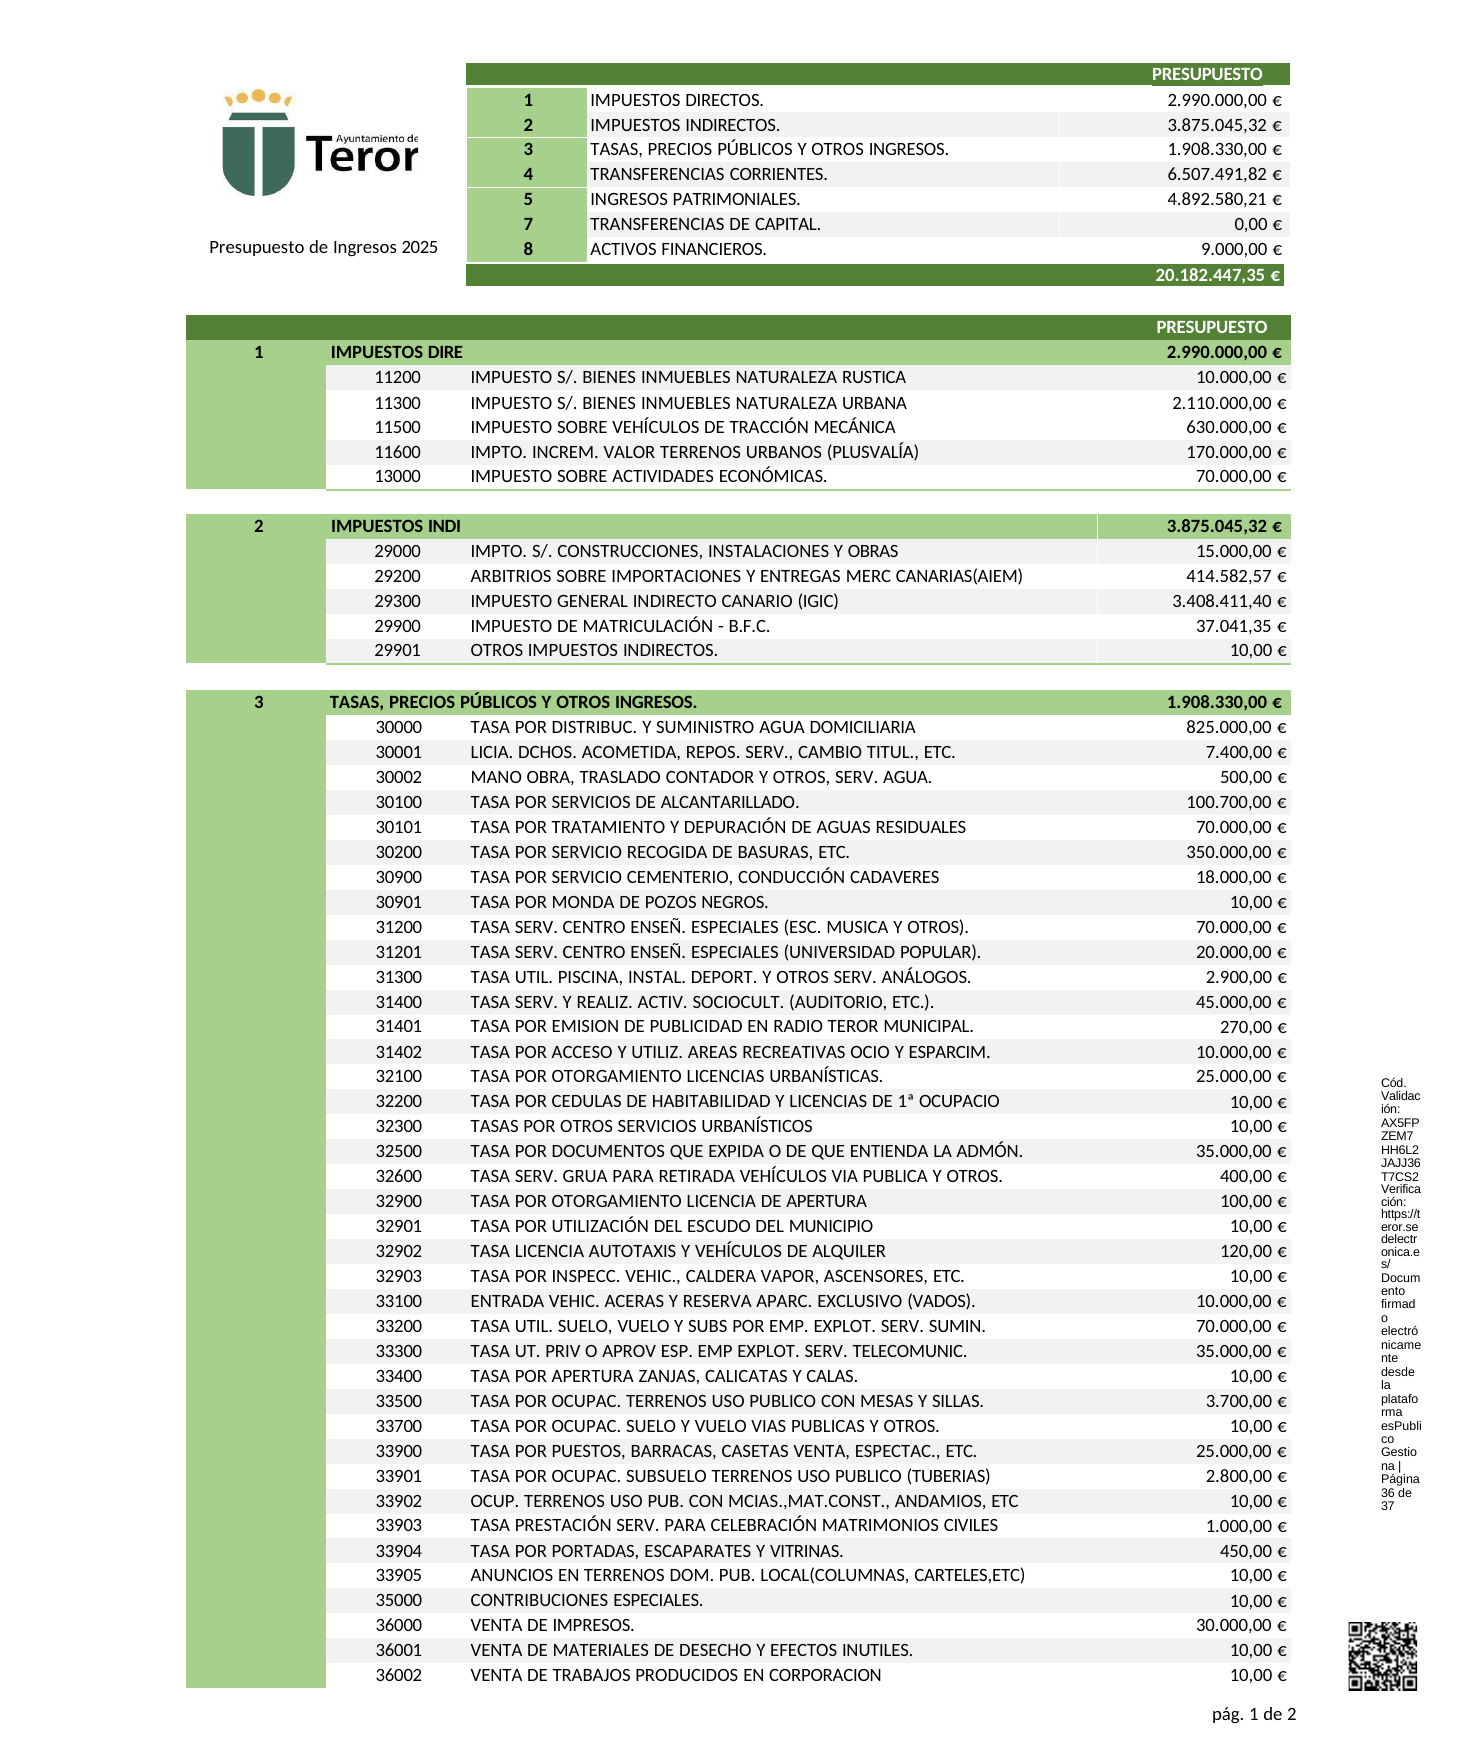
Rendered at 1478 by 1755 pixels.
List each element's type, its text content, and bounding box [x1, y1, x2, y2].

table_cell 10,00 € [1099, 1214, 1291, 1239]
table_cell 13000 [326, 465, 467, 489]
table_cell TASA POR TRATAMIENTO Y DEPURACIÓN DE AGUAS RESIDUALES [446, 815, 1099, 840]
table_cell [186, 365, 326, 390]
table_cell TASA SERV. CENTRO ENSEÑ. ESPECIALES (ESC. MUSICA Y OTROS). [446, 915, 1099, 939]
table_cell 10,00 € [1099, 1414, 1291, 1438]
table_cell 30200 [326, 840, 446, 865]
table_cell VENTA DE IMPRESOS. [446, 1614, 1099, 1638]
table_cell 400,00 € [1099, 1164, 1291, 1189]
table_cell INGRESOS PATRIMONIALES. [587, 188, 1059, 212]
table_cell MANO OBRA, TRASLADO CONTADOR Y OTROS, SERV. AGUA. [446, 765, 1099, 790]
table_cell 2.900,00 € [1099, 965, 1291, 989]
table_cell 36001 [326, 1638, 446, 1663]
table_cell TASAS, PRECIOS PÚBLICOS Y OTROS INGRESOS. [587, 138, 1059, 162]
table_cell [186, 465, 326, 489]
table_cell 33901 [326, 1464, 446, 1488]
table_cell TASA SERV. Y REALIZ. ACTIV. SOCIOCULT. (AUDITORIO, ETC.). [446, 990, 1099, 1015]
table_cell TASA POR OCUPAC. SUELO Y VUELO VIAS PUBLICAS Y OTROS. [446, 1414, 1099, 1438]
table_cell 2.110.000,00 € [1045, 390, 1291, 417]
text Cód. Validación: AX5FPZEM7HH6L2JAJJ36T7CS2 [1381, 1076, 1422, 1184]
table_cell 4 [467, 162, 587, 187]
table_cell 37.041,35 € [1098, 614, 1291, 639]
table_cell IMPUESTO S/. BIENES INMUEBLES NATURALEZA URBANA [467, 390, 1045, 417]
table_cell 29300 [326, 589, 466, 614]
table_cell 33500 [326, 1389, 446, 1414]
table_header [466, 514, 1097, 539]
table_cell IMPUESTO DE MATRICULACIÓN - B.F.C. [466, 614, 1097, 639]
table_cell 30900 [326, 865, 446, 890]
table_cell 20.000,00 € [1099, 940, 1291, 965]
table_cell 31401 [326, 1015, 446, 1039]
table_cell TASA SERV. CENTRO ENSEÑ. ESPECIALES (UNIVERSIDAD POPULAR). [446, 940, 1099, 965]
table_cell [186, 715, 326, 1688]
table_cell IMPUESTO S/. BIENES INMUEBLES NATURALEZA RUSTICA [467, 365, 1045, 390]
table_cell 414.582,57 € [1098, 564, 1291, 589]
table_cell 31400 [326, 990, 446, 1015]
table_cell TASA POR PUESTOS, BARRACAS, CASETAS VENTA, ESPECTAC., ETC. [446, 1439, 1099, 1464]
table_header 3 [186, 690, 326, 715]
table_cell TASA UTIL. PISCINA, INSTAL. DEPORT. Y OTROS SERV. ANÁLOGOS. [446, 965, 1099, 989]
table_header 1 [467, 88, 587, 112]
table_cell TASA UTIL. SUELO, VUELO Y SUBS POR EMP. EXPLOT. SERV. SUMIN. [446, 1314, 1099, 1339]
table_cell 29000 [326, 539, 466, 564]
table_cell 7 [467, 212, 587, 237]
table_cell 10,00 € [1099, 1364, 1291, 1389]
table_cell 33904 [326, 1538, 446, 1563]
table_cell 270,00 € [1099, 1015, 1291, 1039]
table_cell 32500 [326, 1139, 446, 1164]
table_cell 70.000,00 € [1099, 915, 1291, 939]
table_cell 4.892.580,21 € [1060, 188, 1290, 212]
table_cell TASA POR SERVICIOS DE ALCANTARILLADO. [446, 790, 1099, 815]
table_cell 5 [467, 188, 587, 212]
table_cell 33400 [326, 1364, 446, 1389]
table_cell 500,00 € [1099, 765, 1291, 790]
table_cell [186, 440, 326, 465]
table_cell IMPUESTO SOBRE ACTIVIDADES ECONÓMICAS. [467, 465, 1045, 489]
table_cell 2.800,00 € [1099, 1464, 1291, 1488]
table_cell 18.000,00 € [1099, 865, 1291, 890]
table_cell 100.700,00 € [1099, 790, 1291, 815]
table_cell [186, 417, 326, 440]
table_cell 31201 [326, 940, 446, 965]
table_cell 10.000,00 € [1045, 365, 1291, 390]
table_cell 33903 [326, 1514, 446, 1538]
table_cell OTROS IMPUESTOS INDIRECTOS. [466, 639, 1097, 663]
table_cell 36002 [326, 1663, 446, 1688]
table_cell TASA POR EMISION DE PUBLICIDAD EN RADIO TEROR MUNICIPAL. [446, 1015, 1099, 1039]
table_cell 120,00 € [1099, 1239, 1291, 1264]
table_cell 10,00 € [1099, 1663, 1291, 1688]
table_cell 30.000,00 € [1099, 1614, 1291, 1638]
table_cell 10,00 € [1099, 1115, 1291, 1139]
table_cell 1.000,00 € [1099, 1514, 1291, 1538]
text Documento firmado electrónicamente desde la plataforma esPublico Gestiona | Página 36 de 37 [1381, 1271, 1422, 1513]
table_cell 1.908.330,00 € [1060, 138, 1290, 162]
table_cell 25.000,00 € [1099, 1065, 1291, 1089]
table_cell 31200 [326, 915, 446, 939]
table_cell 450,00 € [1099, 1538, 1291, 1563]
table_cell IMPTO. S/. CONSTRUCCIONES, INSTALACIONES Y OBRAS [466, 539, 1097, 564]
table_cell 2 [467, 112, 587, 137]
subtitle 20.182.447,35 € [466, 263, 1429, 286]
table_cell [186, 539, 326, 663]
table_header 1.908.330,00 € [1099, 690, 1291, 715]
table_cell TASA POR OCUPAC. TERRENOS USO PUBLICO CON MESAS Y SILLAS. [446, 1389, 1099, 1414]
table_cell [186, 390, 326, 417]
table_cell 3 [467, 138, 587, 162]
table_cell VENTA DE MATERIALES DE DESECHO Y EFECTOS INUTILES. [446, 1638, 1099, 1663]
table_cell ANUNCIOS EN TERRENOS DOM. PUB. LOCAL(COLUMNAS, CARTELES,ETC) [446, 1564, 1099, 1588]
table_cell 1 [186, 340, 326, 365]
table_cell IMPUESTO SOBRE VEHÍCULOS DE TRACCIÓN MECÁNICA [467, 417, 1045, 440]
table_cell TASA POR DISTRIBUC. Y SUMINISTRO AGUA DOMICILIARIA [446, 715, 1099, 740]
table_cell 30100 [326, 790, 446, 815]
table_cell CONTRIBUCIONES ESPECIALES. [446, 1588, 1099, 1613]
table_header IMPUESTOS INDI [326, 514, 466, 539]
table_cell 32600 [326, 1164, 446, 1189]
table_cell 30002 [326, 765, 446, 790]
table_cell TASA POR OCUPAC. SUBSUELO TERRENOS USO PUBLICO (TUBERIAS) [446, 1464, 1099, 1488]
table_cell 630.000,00 € [1045, 417, 1291, 440]
table_header 3.875.045,32 € [1098, 514, 1291, 539]
table_cell ACTIVOS FINANCIEROS. [587, 237, 1059, 262]
table_cell 8 [467, 237, 587, 262]
table_cell TASA POR INSPECC. VEHIC., CALDERA VAPOR, ASCENSORES, ETC. [446, 1264, 1099, 1289]
table_cell 36000 [326, 1614, 446, 1638]
table_cell 10.000,00 € [1099, 1289, 1291, 1314]
table_cell 29900 [326, 614, 466, 639]
table_cell 11200 [326, 365, 467, 390]
table_cell 29200 [326, 564, 466, 589]
table_cell 825.000,00 € [1099, 715, 1291, 740]
table_cell 7.400,00 € [1099, 740, 1291, 765]
table_cell 11600 [326, 440, 467, 465]
table_cell 10.000,00 € [1099, 1039, 1291, 1064]
table_cell IMPTO. INCREM. VALOR TERRENOS URBANOS (PLUSVALÍA) [467, 440, 1045, 465]
table_cell TASA POR PORTADAS, ESCAPARATES Y VITRINAS. [446, 1538, 1099, 1563]
table_cell IMPUESTO GENERAL INDIRECTO CANARIO (IGIC) [466, 589, 1097, 614]
table_cell 10,00 € [1099, 1089, 1291, 1114]
table_cell 10,00 € [1099, 890, 1291, 915]
table_cell 33200 [326, 1314, 446, 1339]
table_cell 35.000,00 € [1099, 1139, 1291, 1164]
table_cell 10,00 € [1099, 1264, 1291, 1289]
table_cell 170.000,00 € [1045, 440, 1291, 465]
table_cell 32903 [326, 1264, 446, 1289]
table_cell TASA POR CEDULAS DE HABITABILIDAD Y LICENCIAS DE 1ª OCUPACIO [446, 1089, 1099, 1114]
table_cell 32901 [326, 1214, 446, 1239]
subtitle [466, 87, 1290, 262]
table_cell 70.000,00 € [1099, 815, 1291, 840]
table_cell TASA POR MONDA DE POZOS NEGROS. [446, 890, 1099, 915]
table_cell IMPUESTOS DIRE [326, 340, 467, 365]
table_cell IMPUESTOS INDIRECTOS. [587, 112, 1059, 137]
table_cell 10,00 € [1099, 1638, 1291, 1663]
table_cell [467, 340, 1045, 365]
table_cell TASA SERV. GRUA PARA RETIRADA VEHÍCULOS VIA PUBLICA Y OTROS. [446, 1164, 1099, 1189]
table_cell ENTRADA VEHIC. ACERAS Y RESERVA APARC. EXCLUSIVO (VADOS). [446, 1289, 1099, 1314]
table_cell 31300 [326, 965, 446, 989]
table_cell 11300 [326, 390, 467, 417]
table_cell 30901 [326, 890, 446, 915]
table_cell 70.000,00 € [1045, 465, 1291, 489]
table_cell 33902 [326, 1489, 446, 1514]
subtitle Presupuesto de Ingresos 2025 [209, 235, 442, 258]
table_cell 10,00 € [1099, 1588, 1291, 1613]
table_cell 33300 [326, 1339, 446, 1364]
table_cell 350.000,00 € [1099, 840, 1291, 865]
table_cell ARBITRIOS SOBRE IMPORTACIONES Y ENTREGAS MERC CANARIAS(AIEM) [466, 564, 1097, 589]
table_cell TASA POR SERVICIO RECOGIDA DE BASURAS, ETC. [446, 840, 1099, 865]
table_cell 9.000,00 € [1060, 237, 1290, 262]
table_cell TASA POR SERVICIO CEMENTERIO, CONDUCCIÓN CADAVERES [446, 865, 1099, 890]
table_cell TRANSFERENCIAS DE CAPITAL. [587, 212, 1059, 237]
table_cell 33100 [326, 1289, 446, 1314]
table_cell 2.990.000,00 € [1045, 340, 1291, 365]
table_header IMPUESTOS DIRECTOS. [587, 88, 1059, 112]
table_cell 45.000,00 € [1099, 990, 1291, 1015]
table_cell TASA POR OTORGAMIENTO LICENCIA DE APERTURA [446, 1189, 1099, 1214]
table_cell TASAS POR OTROS SERVICIOS URBANÍSTICOS [446, 1115, 1099, 1139]
table_cell TASA POR DOCUMENTOS QUE EXPIDA O DE QUE ENTIENDA LA ADMÓN. [446, 1139, 1099, 1164]
table_cell 29901 [326, 639, 466, 663]
table_cell 30101 [326, 815, 446, 840]
table_cell 31402 [326, 1039, 446, 1064]
table_header 2.990.000,00 € [1060, 88, 1290, 112]
table_cell 30001 [326, 740, 446, 765]
table_cell 32300 [326, 1115, 446, 1139]
table_cell 33700 [326, 1414, 446, 1438]
table_cell 30000 [326, 715, 446, 740]
table_cell TASA PRESTACIÓN SERV. PARA CELEBRACIÓN MATRIMONIOS CIVILES [446, 1514, 1099, 1538]
table_cell TASA POR APERTURA ZANJAS, CALICATAS Y CALAS. [446, 1364, 1099, 1389]
table_cell OCUP. TERRENOS USO PUB. CON MCIAS.,MAT.CONST., ANDAMIOS, ETC [446, 1489, 1099, 1514]
table_cell 11500 [326, 417, 467, 440]
table_cell 32100 [326, 1065, 446, 1089]
table_cell 10,00 € [1098, 639, 1291, 663]
table_cell 32900 [326, 1189, 446, 1214]
table_cell TASA POR OTORGAMIENTO LICENCIAS URBANÍSTICAS. [446, 1065, 1099, 1089]
table_cell 3.700,00 € [1099, 1389, 1291, 1414]
table_cell TASA POR ACCESO Y UTILIZ. AREAS RECREATIVAS OCIO Y ESPARCIM. [446, 1039, 1099, 1064]
table_cell 70.000,00 € [1099, 1314, 1291, 1339]
table_header 2 [186, 514, 326, 539]
table_cell TASA UT. PRIV O APROV ESP. EMP EXPLOT. SERV. TELECOMUNIC. [446, 1339, 1099, 1364]
table_cell TASA LICENCIA AUTOTAXIS Y VEHÍCULOS DE ALQUILER [446, 1239, 1099, 1264]
table_cell 35000 [326, 1588, 446, 1613]
table_cell 100,00 € [1099, 1189, 1291, 1214]
table_header TASAS, PRECIOS PÚBLICOS Y OTROS INGRESOS. [326, 690, 1099, 715]
table_cell 25.000,00 € [1099, 1439, 1291, 1464]
table_cell 10,00 € [1099, 1489, 1291, 1514]
table_cell VENTA DE TRABAJOS PRODUCIDOS EN CORPORACION [446, 1663, 1099, 1688]
table_cell 15.000,00 € [1098, 539, 1291, 564]
table_cell 3.875.045,32 € [1060, 112, 1290, 137]
table_cell LICIA. DCHOS. ACOMETIDA, REPOS. SERV., CAMBIO TITUL., ETC. [446, 740, 1099, 765]
table_cell 35.000,00 € [1099, 1339, 1291, 1364]
table_cell 32902 [326, 1239, 446, 1264]
text Verificación: https://teror.sedelectronica.es/ [1381, 1184, 1422, 1271]
table_cell TASA POR UTILIZACIÓN DEL ESCUDO DEL MUNICIPIO [446, 1214, 1099, 1239]
table_cell 33905 [326, 1564, 446, 1588]
table_cell TRANSFERENCIAS CORRIENTES. [587, 162, 1059, 187]
table_cell 32200 [326, 1089, 446, 1114]
table_header PRESUPUESTO [186, 315, 1291, 340]
table_cell 0,00 € [1060, 212, 1290, 237]
table_cell 3.408.411,40 € [1098, 589, 1291, 614]
table_cell 6.507.491,82 € [1060, 162, 1290, 187]
table_cell 33900 [326, 1439, 446, 1464]
table_cell 10,00 € [1099, 1564, 1291, 1588]
